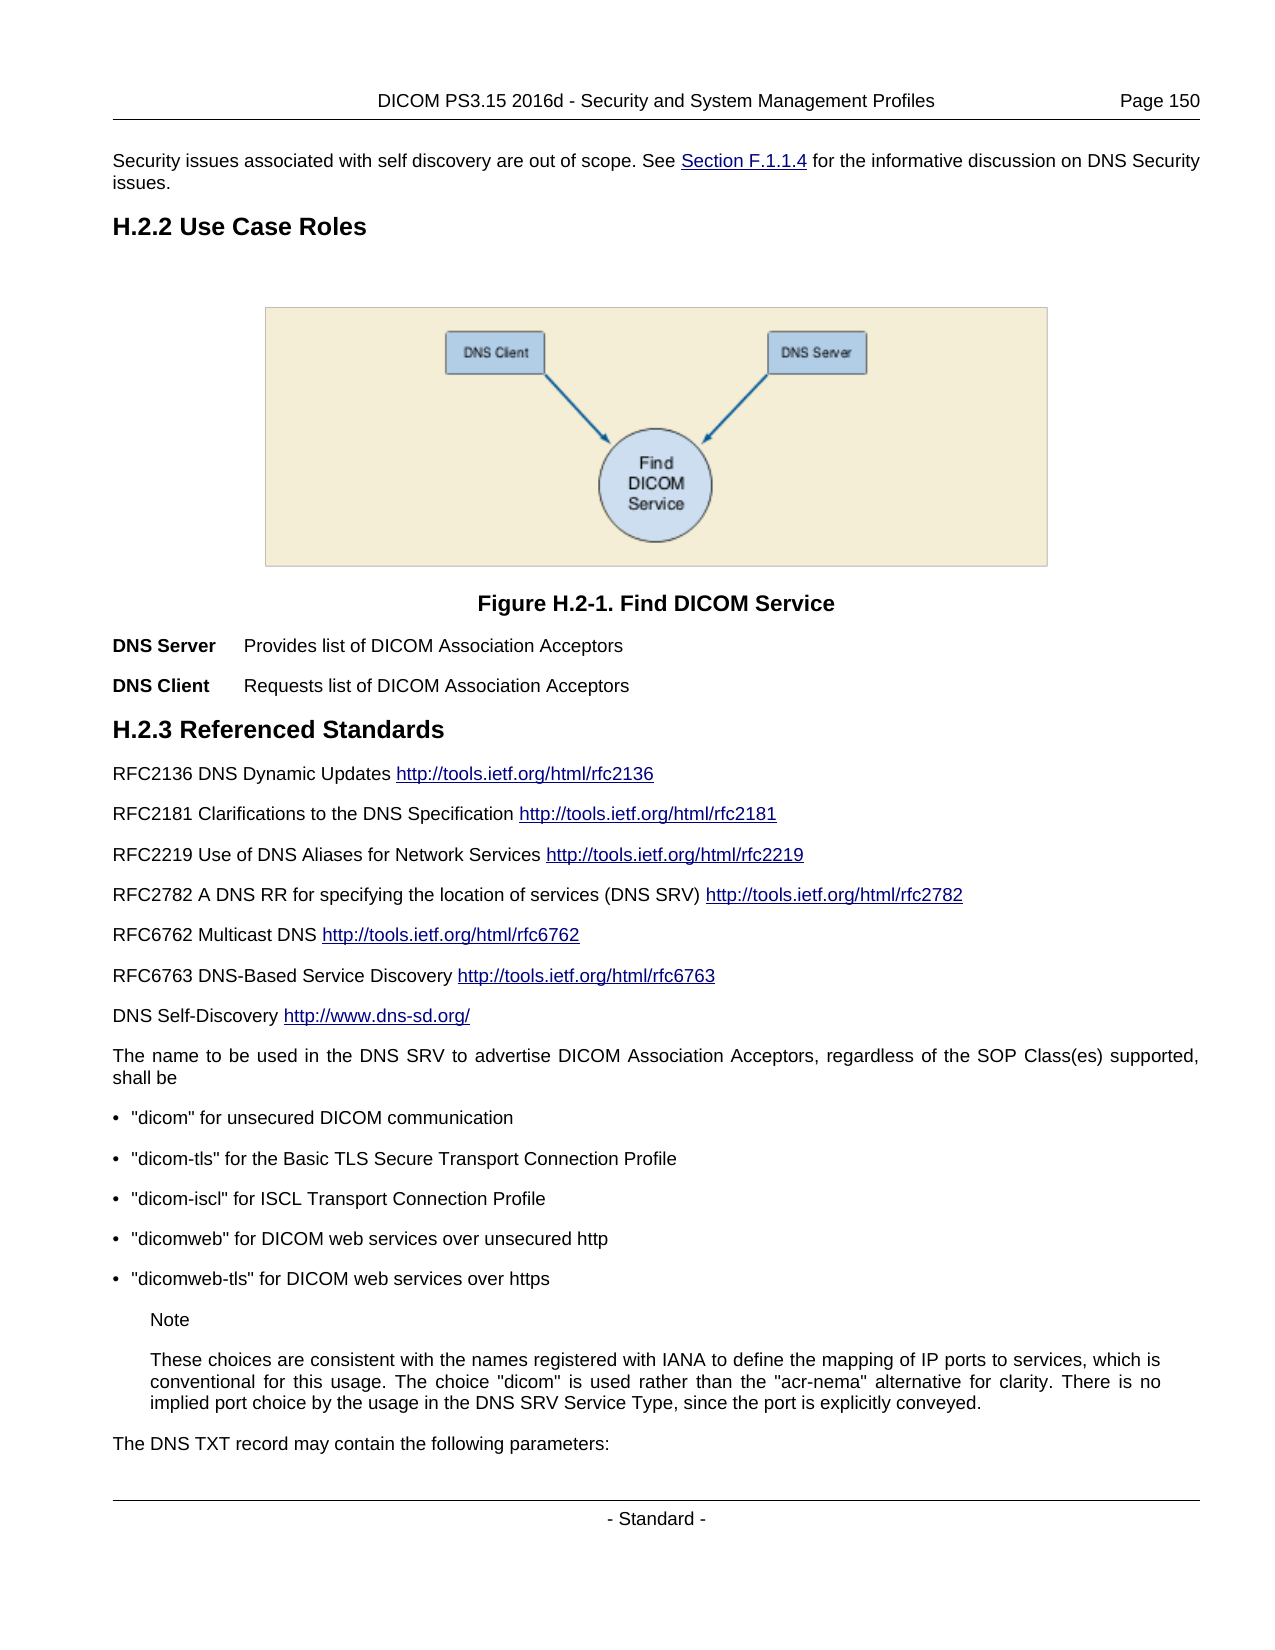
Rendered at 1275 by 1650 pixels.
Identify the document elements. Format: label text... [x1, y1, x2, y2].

list "dicom" for unsecured DICOM communication [112, 1107, 1200, 1128]
text DNS Client Requests list of DICOM Association Acceptors [112, 675, 1200, 697]
text These choices are consistent with the names registered with IANA to define the mapping of IP ports to services, which is conventional for this usage. The choice "dicom" is used rather than the "acr-nema" alternative for clarity. There is no implied port choice by the usage in the DNS SRV Service Type, since the port is explicitly conveyed. [150, 1349, 1162, 1413]
text RFC6763 DNS-Based Service Discovery http://​tools.ietf.org/​html/​rfc6763 [112, 964, 1200, 986]
text The DNS TXT record may contain the following parameters: [112, 1432, 1200, 1454]
text The name to be used in the DNS SRV to advertise DICOM Association Acceptors, regardless of the SOP Class(es) supported, shall be [112, 1045, 1200, 1088]
list "dicom-iscl" for ISCL Transport Connection Profile [112, 1188, 1200, 1209]
list "dicom-tls" for the Basic TLS Secure Transport Connection Profile [112, 1147, 1200, 1169]
list "dicomweb-tls" for DICOM web services over https [112, 1268, 1200, 1290]
picture [264, 306, 1049, 568]
text Security issues associated with self discovery are out of scope. See Section F.1.1.4 for the informative discussion on DNS Security issues. [112, 150, 1200, 193]
text DNS Server Provides list of DICOM Association Acceptors [112, 635, 1200, 656]
text RFC2219 Use of DNS Aliases for Network Services http://​tools.ietf.org/​html/​rfc2219 [112, 843, 1200, 865]
text RFC2782 A DNS RR for specifying the location of services (DNS SRV) http://​tools.ietf.org/​html/​rfc2782 [112, 884, 1200, 905]
list "dicomweb" for DICOM web services over unsecured http [112, 1228, 1200, 1249]
text Note [150, 1308, 1162, 1330]
text RFC2181 Clarifications to the DNS Specification http://​tools.ietf.org/​html/​rfc2181 [112, 803, 1200, 825]
text H.2.3 Referenced Standards [112, 715, 1200, 744]
text DNS Self-Discovery http://​www.dns-sd.org/ [112, 1005, 1200, 1026]
text RFC6762 Multicast DNS http://​tools.ietf.org/​html/​rfc6762 [112, 924, 1200, 946]
text Figure H.2-1. Find DICOM Service [112, 590, 1200, 616]
text H.2.2 Use Case Roles [112, 212, 1200, 241]
text RFC2136 DNS Dynamic Updates http://​tools.ietf.org/​html/​rfc2136 [112, 763, 1200, 784]
